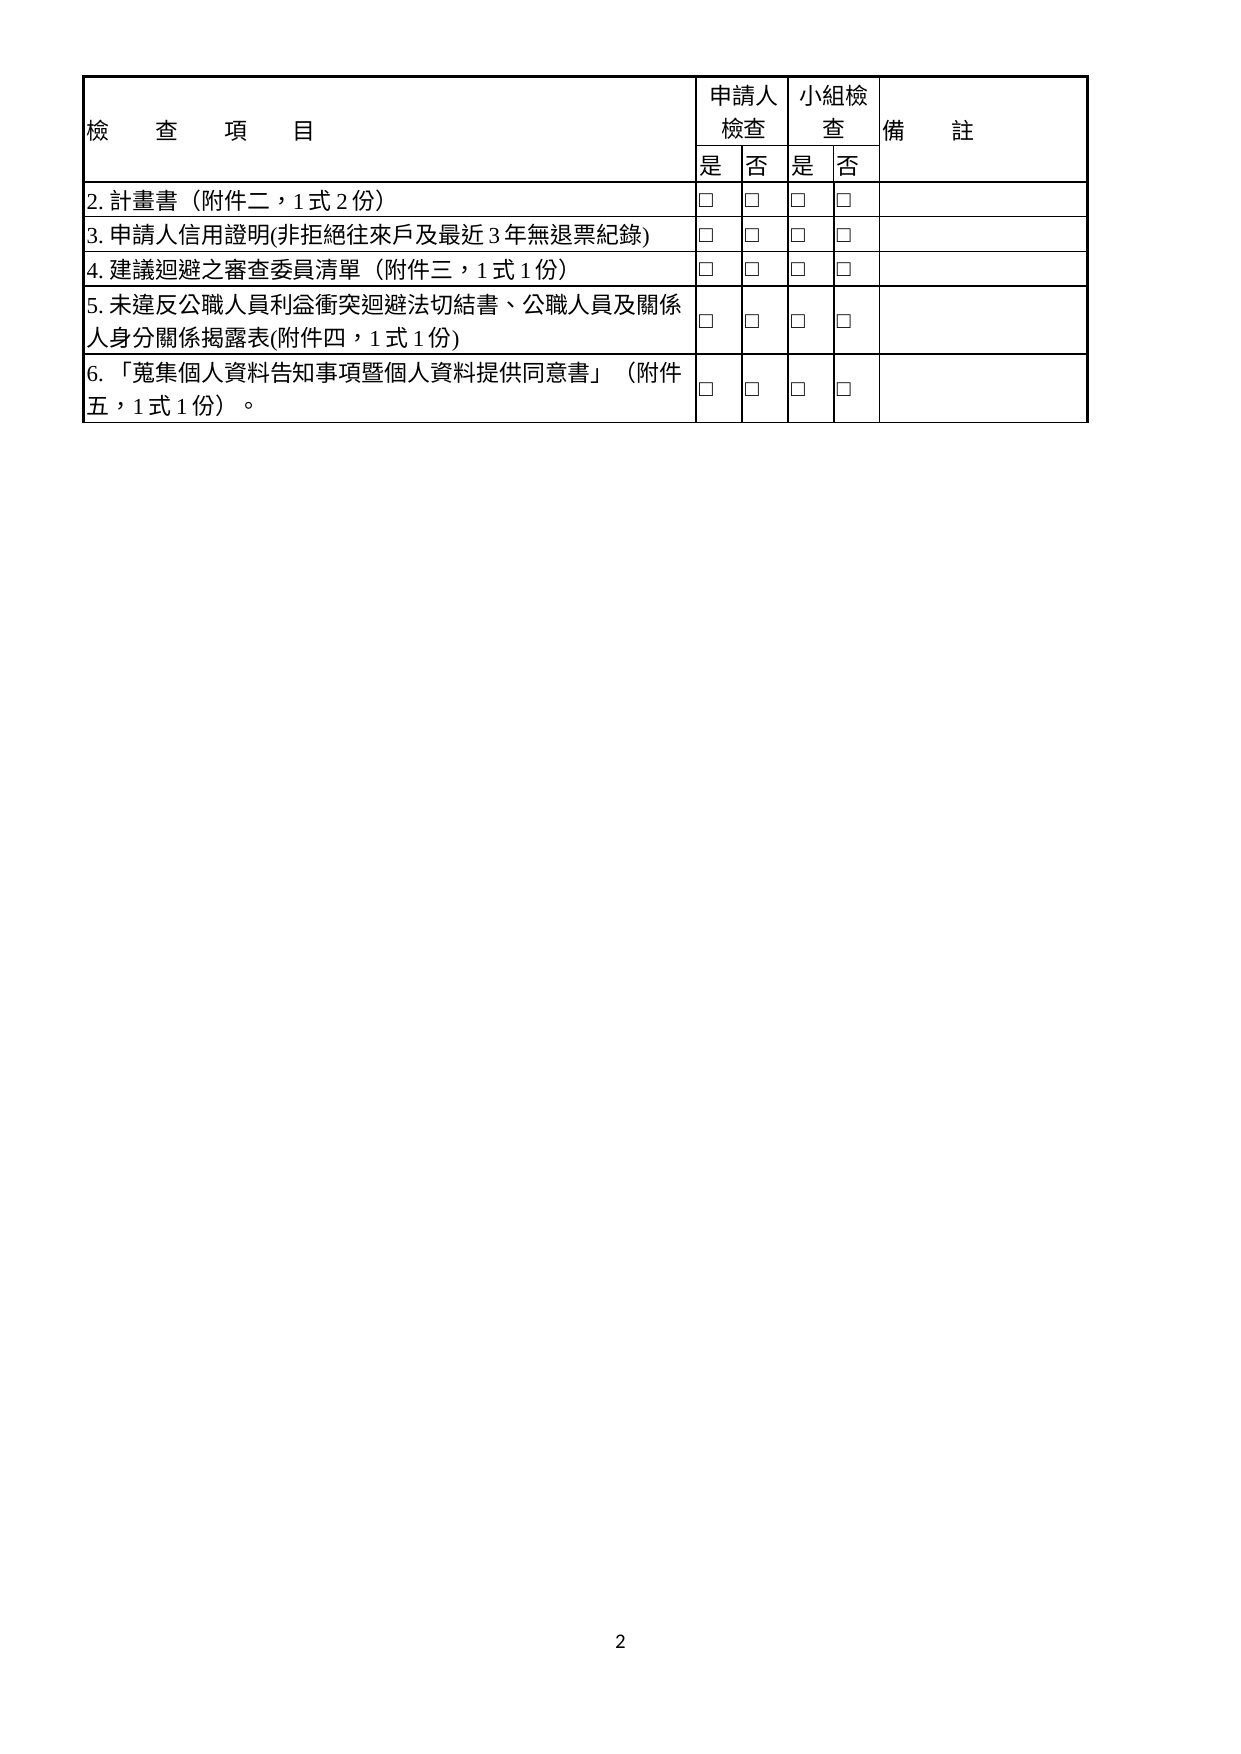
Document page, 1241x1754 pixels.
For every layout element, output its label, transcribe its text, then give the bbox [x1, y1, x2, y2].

table_cell 6. 「蒐集個人資料告知事項暨個人資料提供同意書」（附件五，1式1份）。 [85, 355, 695, 421]
table_cell 4. 建議迴避之審查委員清單（附件三，1式1份） [85, 252, 695, 285]
table_cell [880, 183, 1086, 216]
table_cell □ [789, 287, 833, 353]
table_cell □ [697, 183, 741, 216]
table_cell □ [743, 252, 787, 285]
table_cell □ [743, 217, 787, 251]
table_cell [880, 252, 1086, 285]
table_cell [880, 355, 1086, 421]
table_cell [880, 287, 1086, 353]
table_cell □ [789, 252, 833, 285]
table_cell □ [743, 355, 787, 421]
table_cell □ [835, 355, 879, 421]
table_cell □ [697, 287, 741, 353]
table_cell □ [697, 355, 741, 421]
table_cell □ [743, 183, 787, 216]
table_cell □ [835, 287, 879, 353]
table_cell □ [835, 252, 879, 285]
table_cell □ [835, 217, 879, 251]
table_cell □ [743, 287, 787, 353]
table_cell 是 [789, 146, 833, 181]
table_cell [880, 217, 1086, 251]
table_cell □ [835, 183, 879, 216]
table_cell □ [789, 355, 833, 421]
table_cell 2. 計畫書（附件二，1式2份） [85, 183, 695, 216]
table_cell 是 [697, 146, 741, 181]
table_cell 5. 未違反公職人員利益衝突迴避法切結書、公職人員及關係人身分關係揭露表(附件四，1式1份) [85, 287, 695, 353]
table_cell 3. 申請人信用證明(非拒絕往來戶及最近3年無退票紀錄) [85, 217, 695, 251]
table_header 小組檢查 [789, 78, 879, 144]
table_header 備 註 [880, 78, 1086, 181]
table_cell 否 [834, 146, 879, 181]
table_header 申請人 檢查 [697, 78, 787, 144]
table_cell 否 [743, 146, 787, 181]
table_cell □ [697, 217, 741, 251]
table_cell □ [789, 183, 833, 216]
table_cell □ [789, 217, 833, 251]
table_cell □ [697, 252, 741, 285]
table_header 檢 查 項 目 [85, 78, 695, 181]
